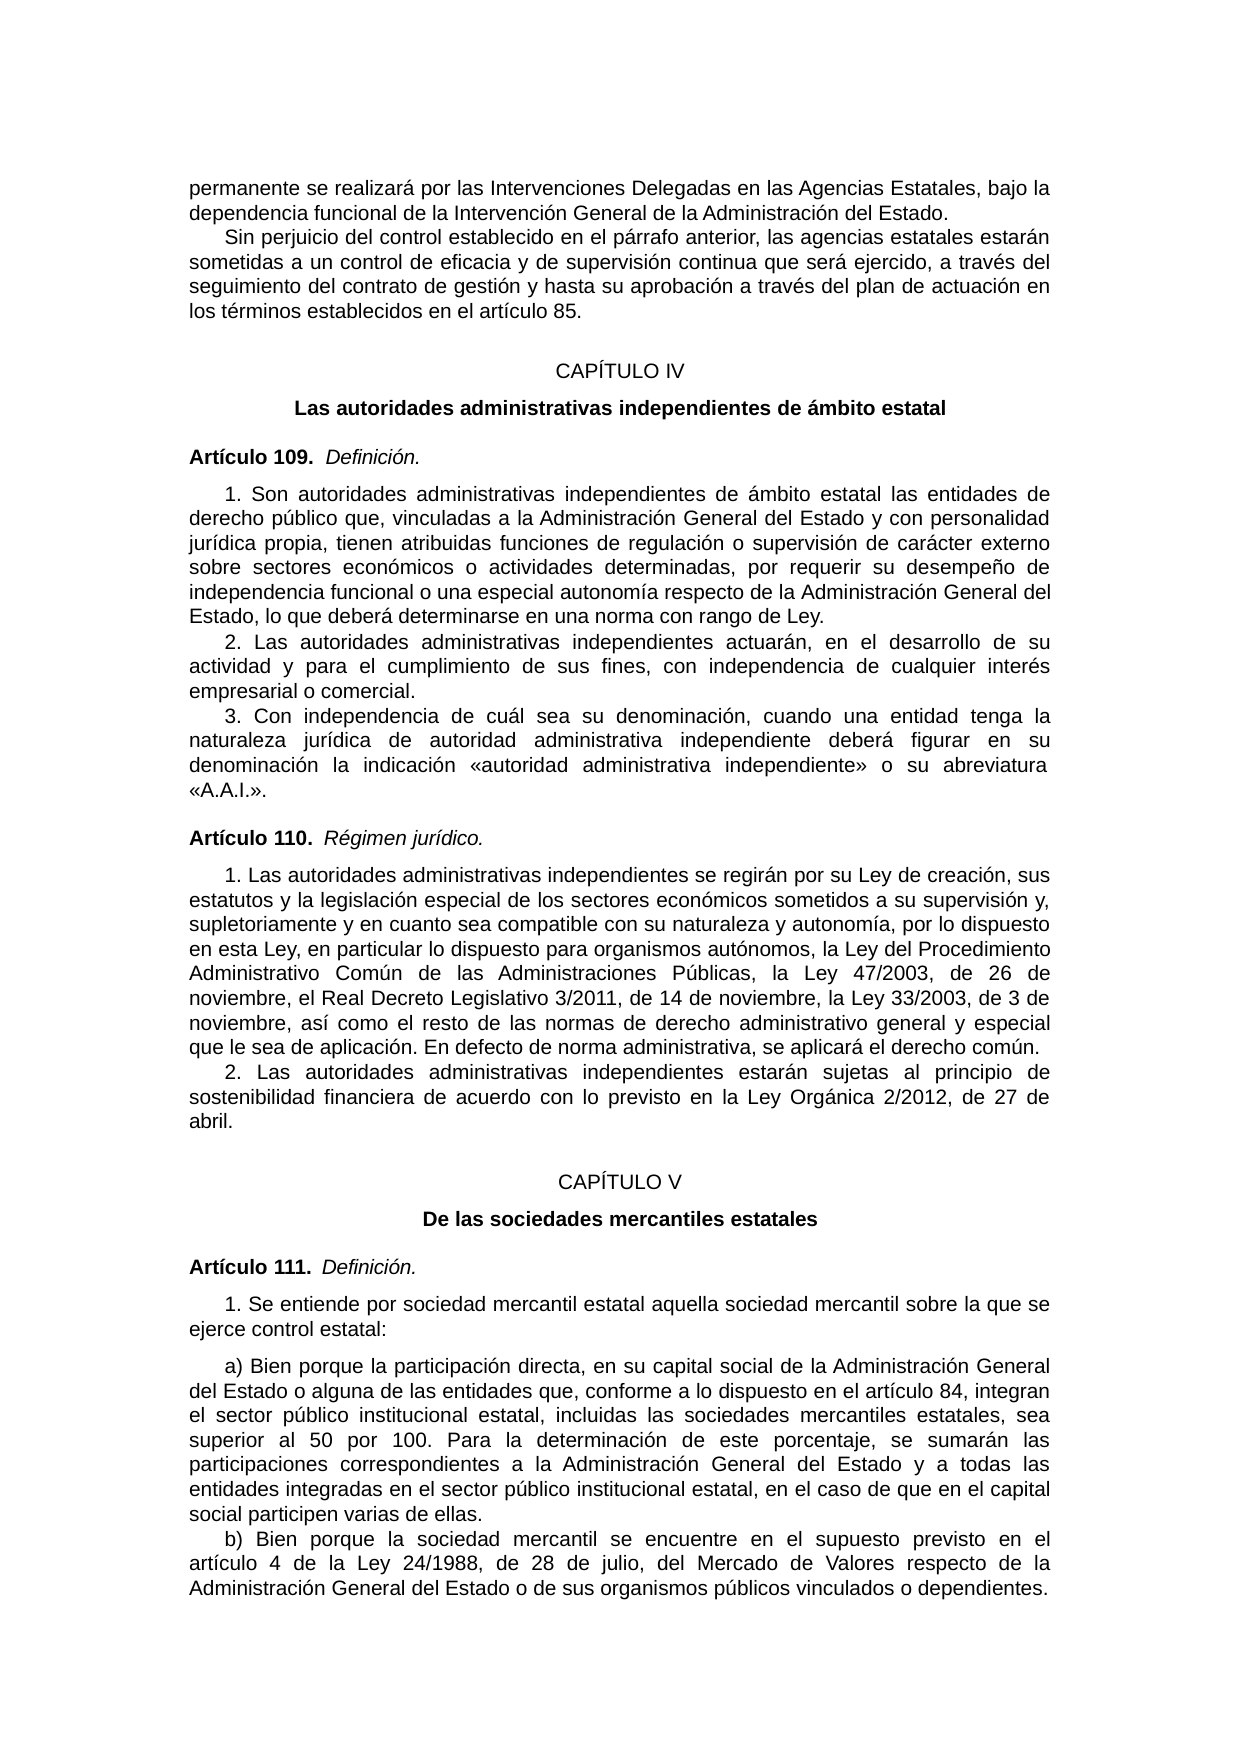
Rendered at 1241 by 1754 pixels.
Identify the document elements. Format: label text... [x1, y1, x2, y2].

text «A.A.I.». [189, 777, 1167, 801]
text De las sociedades mercantiles estatales [388, 1207, 852, 1231]
text Las autoridades administrativas independientes de ámbito estatal [224, 396, 1016, 420]
list Las autoridades administrativas independientes estarán sujetas al principio de sostenibilidad financiera de acuerdo con lo previsto en la Ley Orgánica 2/2012, de 27 de abril. [189, 1060, 1051, 1133]
text Artículo 109. Definición. [189, 444, 1167, 468]
text Sin perjuicio del control establecido en el párrafo anterior, las agencias estatales estarán sometidas a un control de eficacia y de supervisión continua que será ejercido, a través del seguimiento del contrato de gestión y hasta su aprobación a través del plan de actuación en los términos establecidos en el artículo 85. [189, 225, 1052, 323]
list Con independencia de cuál sea su denominación, cuando una entidad tenga la naturaleza jurídica de autoridad administrativa independiente deberá figurar en su denominación la indicación «autoridad administrativa independiente» o su abreviatura [189, 703, 1052, 777]
list Bien porque la sociedad mercantil se encuentre en el supuesto previsto en el artículo 4 de la Ley 24/1988, de 28 de julio, del Mercado de Valores respecto de la Administración General del Estado o de sus organismos públicos vinculados o dependientes. [189, 1527, 1051, 1600]
text Artículo 111. Definición. [189, 1255, 1167, 1279]
text permanente se realizará por las Intervenciones Delegadas en las Agencias Estatales, bajo la dependencia funcional de la Intervención General de la Administración del Estado. [189, 176, 1051, 224]
list Las autoridades administrativas independientes se regirán por su Ley de creación, sus estatutos y la legislación especial de los sectores económicos sometidos a su supervisión y, supletoriamente y en cuanto sea compatible con su naturaleza y autonomía, por lo dispuesto en esta Ley, en particular lo dispuesto para organismos autónomos, la Ley del Procedimiento Administrativo Común de las Administraciones Públicas, la Ley 47/2003, de 26 de noviembre, el Real Decreto Legislativo 3/2011, de 14 de noviembre, la Ley 33/2003, de 3 de noviembre, así como el resto de las normas de derecho administrativo general y especial que le sea de aplicación. En defecto de norma administrativa, se aplicará el derecho común. [189, 863, 1052, 1059]
text CAPÍTULO V [388, 1170, 852, 1194]
list Bien porque la participación directa, en su capital social de la Administración General del Estado o alguna de las entidades que, conforme a lo dispuesto en el artículo 84, integran el sector público institucional estatal, incluidas las sociedades mercantiles estatales, sea superior al 50 por 100. Para la determinación de este porcentaje, se sumarán las participaciones correspondientes a la Administración General del Estado y a todas las entidades integradas en el sector público institucional estatal, en el caso de que en el capital social participen varias de ellas. [189, 1354, 1052, 1525]
text CAPÍTULO IV [388, 359, 852, 383]
text Artículo 110. Régimen jurídico. [189, 826, 1167, 850]
list Se entiende por sociedad mercantil estatal aquella sociedad mercantil sobre la que se ejerce control estatal: [189, 1292, 1051, 1341]
list Son autoridades administrativas independientes de ámbito estatal las entidades de derecho público que, vinculadas a la Administración General del Estado y con personalidad jurídica propia, tienen atribuidas funciones de regulación o supervisión de carácter externo sobre sectores económicos o actividades determinadas, por requerir su desempeño de independencia funcional o una especial autonomía respecto de la Administración General del Estado, lo que deberá determinarse en una norma con rango de Ley. [189, 481, 1052, 628]
list Las autoridades administrativas independientes actuarán, en el desarrollo de su actividad y para el cumplimiento de sus fines, con independencia de cualquier interés empresarial o comercial. [189, 629, 1051, 703]
